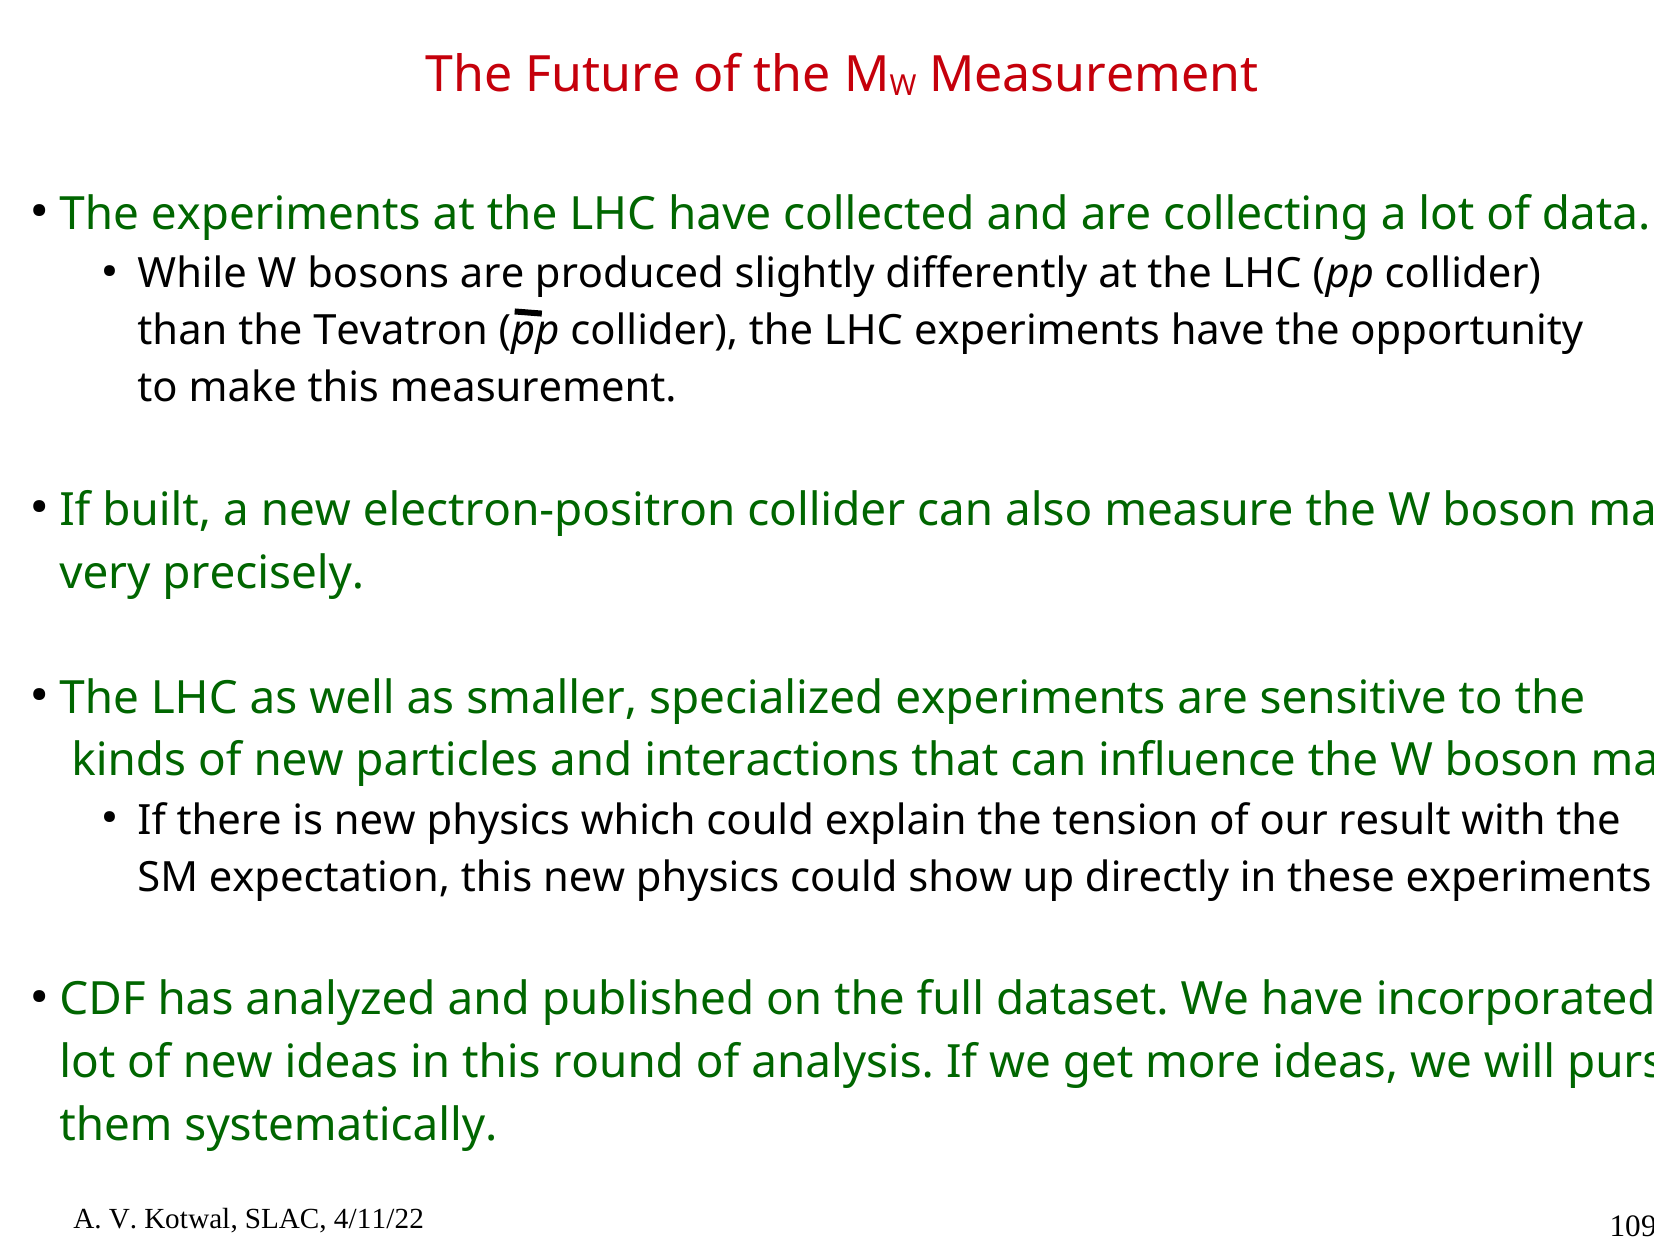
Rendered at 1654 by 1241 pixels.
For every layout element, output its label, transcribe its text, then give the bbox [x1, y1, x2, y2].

text_box The experiments at the LHC have collected and are collecting a lot of data. While W bosons are produced slightly differently at the LHC (pp collider) than the Tevatron (pp collider), the LHC experiments have the opportunity to make this measurement. If built, a new electron-positron collider can also measure the W boson mass very precisely. The LHC as well as smaller, specialized experiments are sensitive to the kinds of new particles and interactions that can influence the W boson mass. If there is new physics which could explain the tension of our result with the SM expectation, this new physics could show up directly in these experiments. CDF has analyzed and published on the full dataset. We have incorporated a lot of new ideas in this round of analysis. If we get more ideas, we will pursue them systematically. [31, 180, 1638, 1137]
text_box The Future of the MW Measurement [425, 37, 1257, 120]
